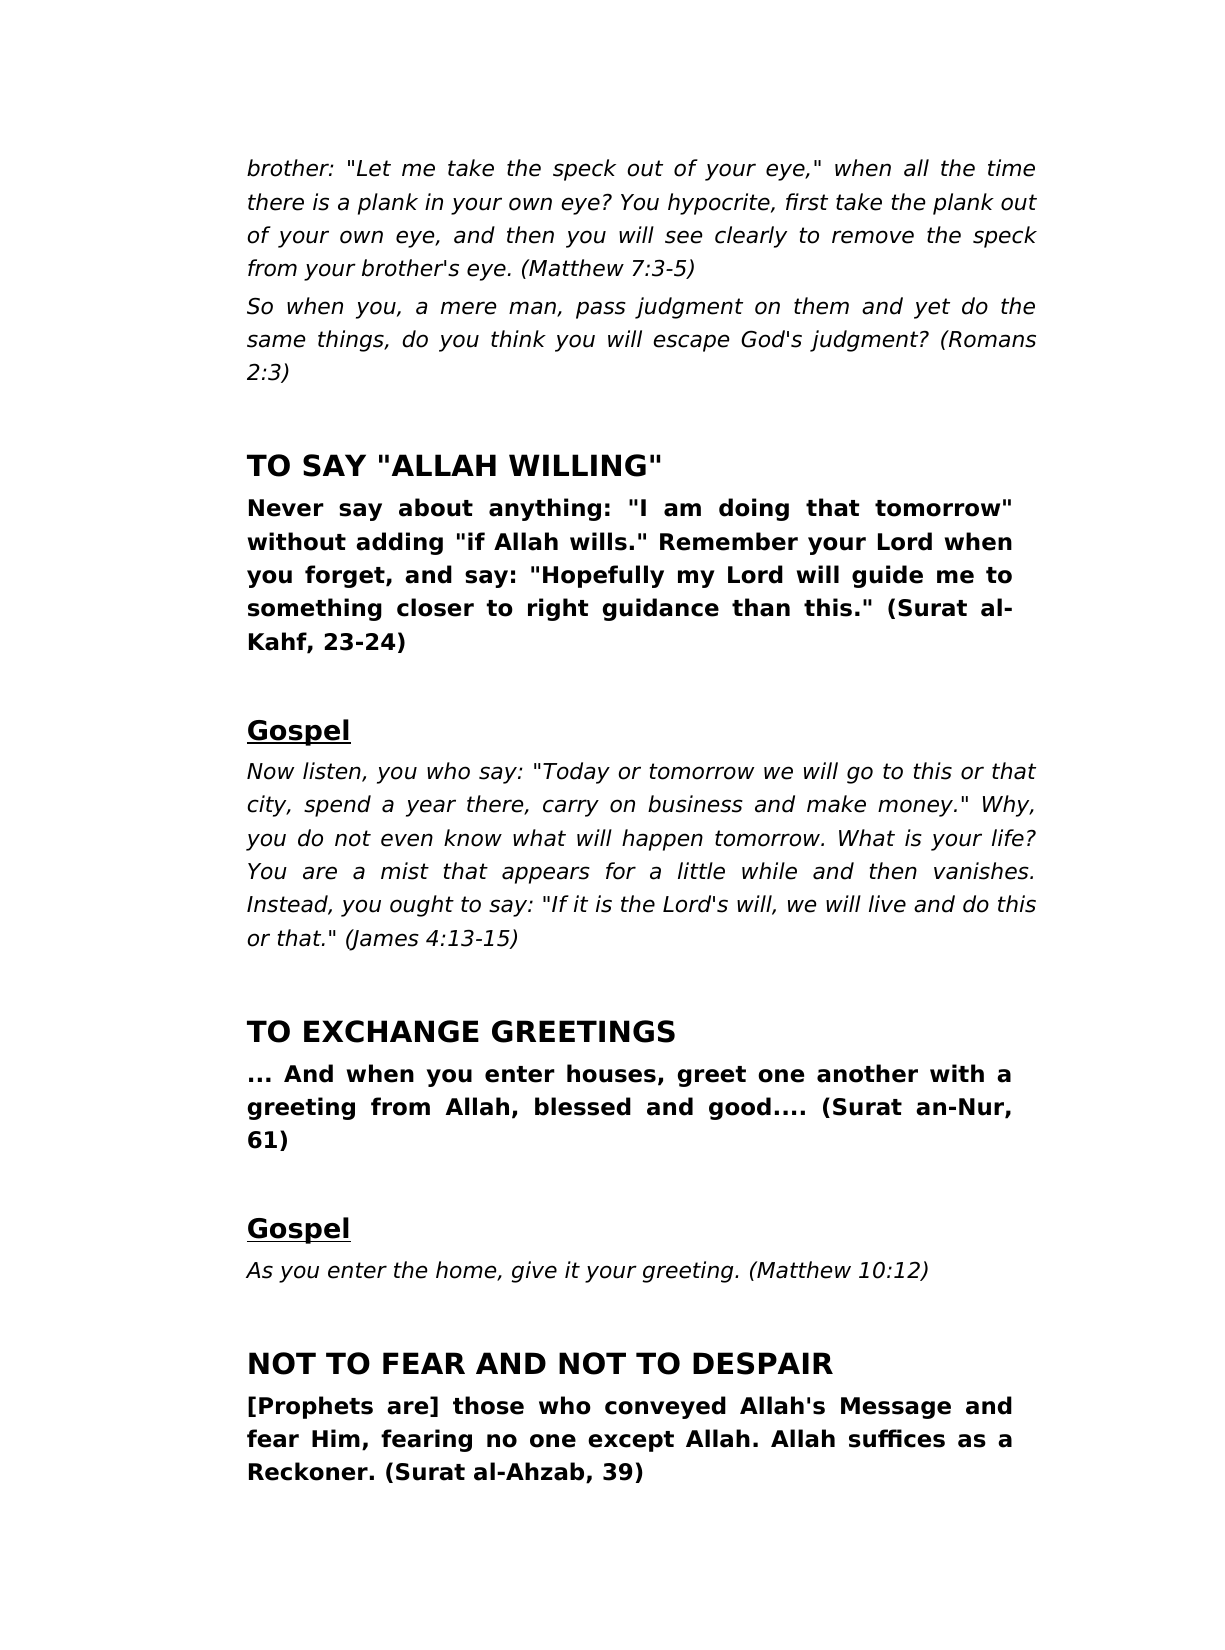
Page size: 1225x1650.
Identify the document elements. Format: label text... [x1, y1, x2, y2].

subtitle NOT TO FEAR AND NOT TO DESPAIR [187, 1347, 1037, 1381]
subtitle TO EXCHANGE GREETINGS [187, 1015, 1037, 1049]
text ... And when you enter houses, greet one another with a greeting from Allah, blessed and good.... (Surat an-Nur, 61) [247, 1055, 1014, 1155]
text Never say about anything: "I am doing that tomorrow" without adding "if Allah wills." Remember your Lord when you forget, and say: "Hopefully my Lord will guide me to something closer to right guidance than this." (Surat al-Kahf, 23-24) [247, 490, 1014, 657]
subtitle Gospel [187, 1214, 1037, 1245]
text [Prophets are] those who conveyed Allah's Message and fear Him, fearing no one except Allah. Allah suffices as a Reckoner. (Surat al-Ahzab, 39) [247, 1387, 1014, 1487]
text Now listen, you who say: "Today or tomorrow we will go to this or that city, spend a year there, carry on business and make money." Why, you do not even know what will happen tomorrow. What is your life? You are a mist that appears for a little while and then vanishes. Instead, you ought to say: "If it is the Lord's will, we will live and do this or that." (James 4:13-15) [247, 753, 1037, 953]
text As you enter the home, give it your greeting. (Matthew 10:12) [247, 1252, 1037, 1285]
text brother: "Let me take the speck out of your eye," when all the time there is a plank in your own eye? You hypocrite, first take the plank out of your own eye, and then you will see clearly to remove the speck from your brother's eye. (Matthew 7:3-5) [247, 150, 1037, 283]
subtitle Gospel [187, 715, 1037, 747]
text So when you, a mere man, pass judgment on them and yet do the same things, do you think you will escape God's judgment? (Romans 2:3) [247, 287, 1037, 387]
subtitle TO SAY "ALLAH WILLING" [187, 450, 1037, 484]
